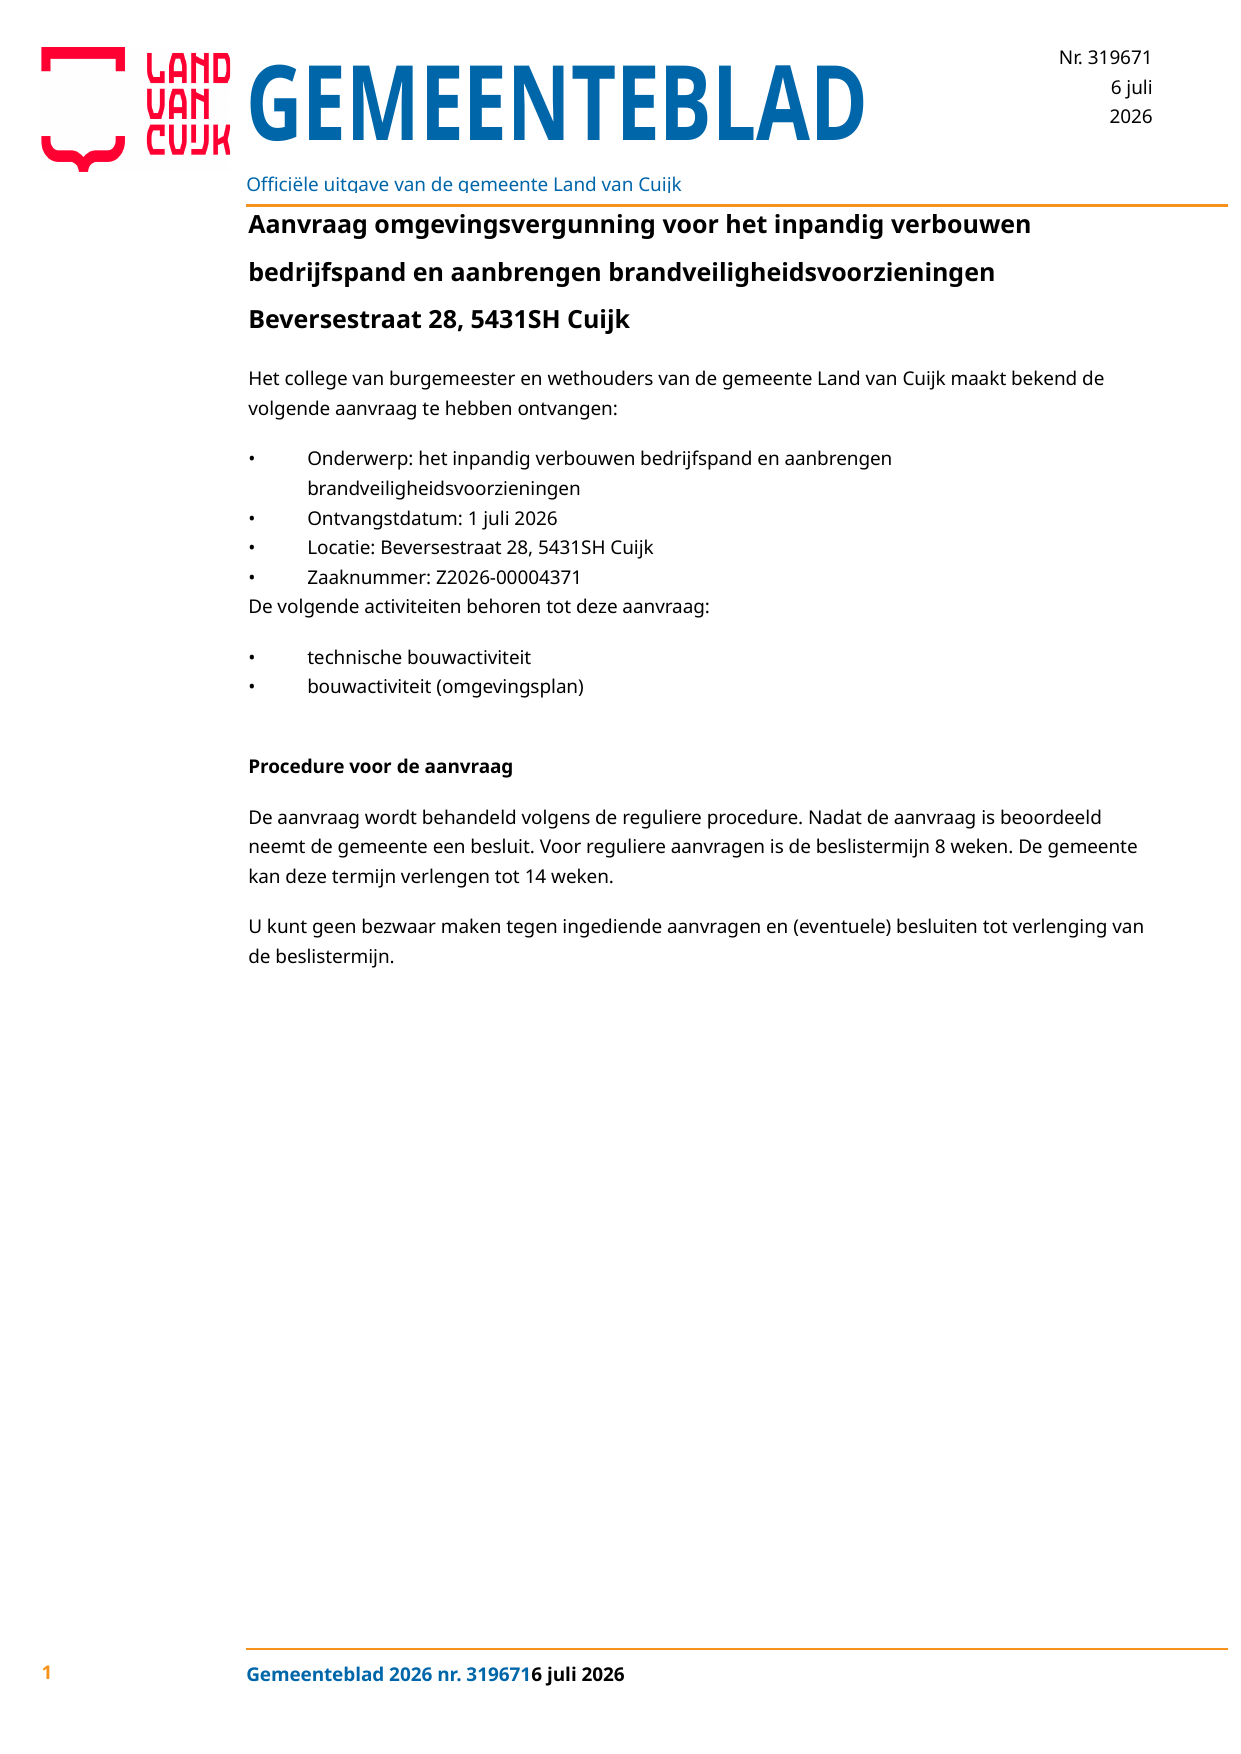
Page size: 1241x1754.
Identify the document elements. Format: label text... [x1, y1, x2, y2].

list bouwactiviteit (omgevingsplan) [248, 673, 1152, 699]
list Ontvangstdatum: 1 juli 2026 [248, 505, 1152, 530]
list technische bouwactiviteit [248, 644, 1152, 669]
text Aanvraag omgevingsvergunning voor het inpandig verbouwen bedrijfspand en aanbrengen brandveiligheidsvoorzieningen Beversestraat 28, 5431SH Cuijk [248, 207, 1152, 336]
text De volgende activiteiten behoren tot deze aanvraag: [248, 593, 1152, 619]
list Onderwerp: het inpandig verbouwen bedrijfspand en aanbrengen brandveiligheidsvoorzieningen [248, 446, 1152, 501]
text U kunt geen bezwaar maken tegen ingediende aanvragen en (eventuele) besluiten tot verlenging van de beslistermijn. [248, 913, 1152, 969]
text Procedure voor de aanvraag [248, 753, 1152, 779]
text De aanvraag wordt behandeld volgens de reguliere procedure. Nadat de aanvraag is beoordeeld neemt de gemeente een besluit. Voor reguliere aanvragen is de beslistermijn 8 weken. De gemeente kan deze termijn verlengen tot 14 weken. [248, 804, 1152, 889]
list Locatie: Beversestraat 28, 5431SH Cuijk [248, 534, 1152, 560]
picture [41, 47, 231, 172]
list Zaaknummer: Z2026-00004371 [248, 564, 1152, 589]
text Het college van burgemeester en wethouders van de gemeente Land van Cuijk maakt bekend de volgende aanvraag te hebben ontvangen: [248, 366, 1152, 421]
